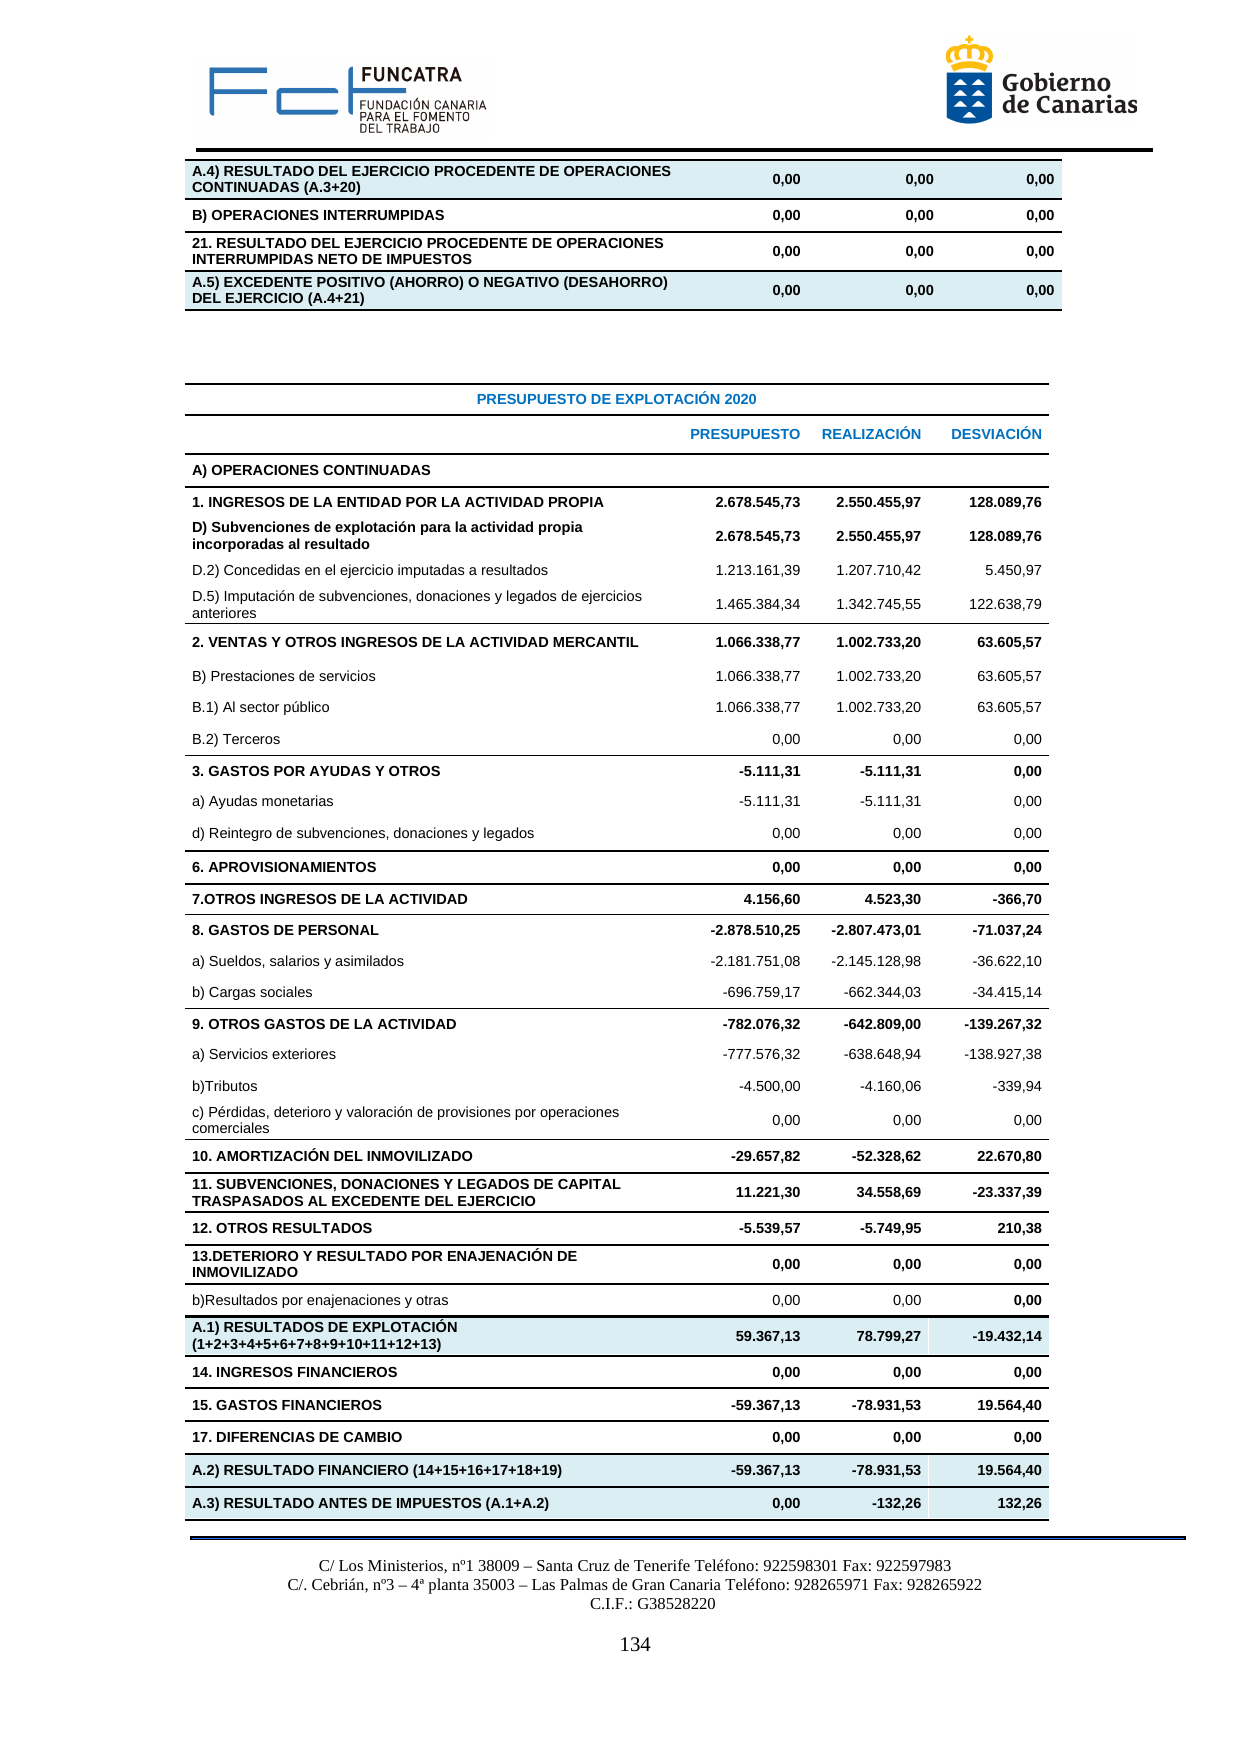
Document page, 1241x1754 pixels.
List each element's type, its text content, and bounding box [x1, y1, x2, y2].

table_cell 1.207.710,42 [808, 555, 928, 586]
table_cell 128.089,76 [929, 488, 1049, 517]
table_cell 1.066.338,77 [683, 692, 808, 723]
table_cell 11.221,30 [683, 1174, 808, 1211]
table_cell 10. AMORTIZACIÓN DEL INMOVILIZADO [185, 1140, 683, 1172]
table_cell 14. INGRESOS FINANCIEROS [185, 1357, 683, 1387]
table_cell 1.002.733,20 [808, 692, 928, 723]
table_cell 8. GASTOS DE PERSONAL [185, 915, 683, 945]
table_cell 1.002.733,20 [808, 661, 928, 692]
table_cell -5.749,95 [808, 1213, 928, 1243]
table_cell 1.002.733,20 [808, 624, 928, 661]
table_cell 128.089,76 [929, 517, 1049, 554]
table_cell 0,00 [808, 1285, 928, 1315]
table_cell 22.670,80 [929, 1140, 1049, 1172]
table_cell -59.367,13 [683, 1455, 808, 1486]
table_cell 0,00 [683, 723, 808, 754]
table_cell 0,00 [929, 817, 1049, 850]
table_cell -4.160,06 [808, 1070, 928, 1101]
table_cell 0,00 [808, 1422, 928, 1453]
table_cell c) Pérdidas, deterioro y valoración de provisiones por operaciones comerciales [185, 1101, 683, 1139]
table_cell -2.878.510,25 [683, 915, 808, 945]
table_cell 132,26 [929, 1488, 1049, 1518]
table_cell -5.111,31 [683, 756, 808, 786]
table_cell 63.605,57 [929, 624, 1049, 661]
table_cell -4.500,00 [683, 1070, 808, 1101]
table_cell 7.OTROS INGRESOS DE LA ACTIVIDAD [185, 885, 683, 914]
table_cell 0,00 [808, 852, 928, 883]
table_cell 0,00 [929, 1422, 1049, 1453]
table_cell -59.367,13 [683, 1389, 808, 1420]
table_cell 0,00 [683, 1422, 808, 1453]
table_cell 59.367,13 [683, 1318, 808, 1354]
table_cell 0,00 [941, 200, 1062, 231]
table_cell 2.550.455,97 [808, 488, 928, 517]
table_cell 9. OTROS GASTOS DE LA ACTIVIDAD [185, 1009, 683, 1039]
table_cell 0,00 [683, 1285, 808, 1315]
table_cell 0,00 [808, 723, 928, 754]
table_cell 34.558,69 [808, 1174, 928, 1211]
table_cell -696.759,17 [683, 976, 808, 1008]
table_cell D.2) Concedidas en el ejercicio imputadas a resultados [185, 555, 683, 586]
table_cell A.2) RESULTADO FINANCIERO (14+15+16+17+18+19) [185, 1455, 683, 1486]
table_cell -138.927,38 [929, 1039, 1049, 1070]
table_cell 0,00 [808, 1246, 928, 1283]
table_cell a) Ayudas monetarias [185, 786, 683, 817]
table_cell -71.037,24 [929, 915, 1049, 945]
table_cell [929, 455, 1049, 486]
table_cell 0,00 [683, 817, 808, 850]
table_cell A.3) RESULTADO ANTES DE IMPUESTOS (A.1+A.2) [185, 1488, 683, 1518]
table_cell 19.564,40 [929, 1455, 1049, 1486]
table_cell 78.799,27 [808, 1318, 928, 1354]
table_cell 5.450,97 [929, 555, 1049, 586]
table_cell 17. DIFERENCIAS DE CAMBIO [185, 1422, 683, 1453]
table_cell B) OPERACIONES INTERRUMPIDAS [185, 200, 683, 231]
table_cell 0,00 [808, 200, 941, 231]
table_cell 6. APROVISIONAMIENTOS [185, 852, 683, 883]
table_cell 19.564,40 [929, 1389, 1049, 1420]
table_cell D) Subvenciones de explotación para la actividad propia incorporadas al resultado [185, 517, 683, 554]
table_cell 0,00 [683, 852, 808, 883]
table_cell -52.328,62 [808, 1140, 928, 1172]
table_cell A.4) RESULTADO DEL EJERCICIO PROCEDENTE DE OPERACIONES CONTINUADAS (A.3+20) [185, 161, 683, 198]
table_cell -139.267,32 [929, 1009, 1049, 1039]
table_cell -78.931,53 [808, 1389, 928, 1420]
table_cell 1.066.338,77 [683, 624, 808, 661]
table_cell 11. SUBVENCIONES, DONACIONES Y LEGADOS DE CAPITAL TRASPASADOS AL EXCEDENTE DEL EJERCICIO [185, 1174, 683, 1211]
table_cell 0,00 [808, 272, 941, 309]
table_cell 0,00 [683, 161, 808, 198]
picture [945, 35, 1138, 124]
table_cell 15. GASTOS FINANCIEROS [185, 1389, 683, 1420]
table_cell -34.415,14 [929, 976, 1049, 1008]
table_cell -78.931,53 [808, 1455, 928, 1486]
table_cell b)Tributos [185, 1070, 683, 1101]
table_cell 0,00 [808, 161, 941, 198]
table_cell 1.213.161,39 [683, 555, 808, 586]
table_cell 2.678.545,73 [683, 517, 808, 554]
table_cell -642.809,00 [808, 1009, 928, 1039]
table_cell 1.066.338,77 [683, 661, 808, 692]
table_cell 0,00 [929, 1246, 1049, 1283]
table_cell 63.605,57 [929, 661, 1049, 692]
table_cell 0,00 [683, 272, 808, 309]
table_cell A.5) EXCEDENTE POSITIVO (AHORRO) O NEGATIVO (DESAHORRO) DEL EJERCICIO (A.4+21) [185, 272, 683, 309]
table_cell -339,94 [929, 1070, 1049, 1101]
table_cell 3. GASTOS POR AYUDAS Y OTROS [185, 756, 683, 786]
table_cell 0,00 [683, 1101, 808, 1139]
table_cell A) OPERACIONES CONTINUADAS [185, 455, 683, 486]
table_cell 0,00 [683, 1246, 808, 1283]
table_cell 2.678.545,73 [683, 488, 808, 517]
table_cell 1. INGRESOS DE LA ENTIDAD POR LA ACTIVIDAD PROPIA [185, 488, 683, 517]
table_cell -777.576,32 [683, 1039, 808, 1070]
table_cell 0,00 [808, 233, 941, 269]
table_cell 0,00 [808, 1357, 928, 1387]
table_cell A.1) RESULTADOS DE EXPLOTACIÓN (1+2+3+4+5+6+7+8+9+10+11+12+13) [185, 1318, 683, 1354]
table_cell D.5) Imputación de subvenciones, donaciones y legados de ejercicios anteriores [185, 586, 683, 623]
table_cell B.2) Terceros [185, 723, 683, 754]
table_cell 0,00 [941, 161, 1062, 198]
table_cell 122.638,79 [929, 586, 1049, 623]
table_cell b)Resultados por enajenaciones y otras [185, 1285, 683, 1315]
table_cell -19.432,14 [929, 1318, 1049, 1354]
table_cell 0,00 [808, 817, 928, 850]
table_cell 0,00 [941, 272, 1062, 309]
picture [195, 57, 492, 138]
table_cell -36.622,10 [929, 945, 1049, 976]
table_cell 0,00 [929, 1285, 1049, 1315]
table_cell DESVIACIÓN [929, 416, 1049, 453]
table_cell -662.344,03 [808, 976, 928, 1008]
table_cell -2.807.473,01 [808, 915, 928, 945]
table_cell 21. RESULTADO DEL EJERCICIO PROCEDENTE DE OPERACIONES INTERRUMPIDAS NETO DE IMPUESTOS [185, 233, 683, 269]
table_cell PRESUPUESTO [683, 416, 808, 453]
table_cell -638.648,94 [808, 1039, 928, 1070]
table_cell 12. OTROS RESULTADOS [185, 1213, 683, 1243]
table_cell REALIZACIÓN [808, 416, 928, 453]
table_cell -2.145.128,98 [808, 945, 928, 976]
table_cell 0,00 [683, 1357, 808, 1387]
table_cell B.1) Al sector público [185, 692, 683, 723]
table_cell -2.181.751,08 [683, 945, 808, 976]
table_cell 210,38 [929, 1213, 1049, 1243]
table_cell 13.DETERIORO Y RESULTADO POR ENAJENACIÓN DE INMOVILIZADO [185, 1246, 683, 1283]
table_cell 1.342.745,55 [808, 586, 928, 623]
table_cell -132,26 [808, 1488, 928, 1518]
table_cell -5.111,31 [808, 786, 928, 817]
table_cell -5.539,57 [683, 1213, 808, 1243]
table_cell 0,00 [683, 200, 808, 231]
table_cell b) Cargas sociales [185, 976, 683, 1008]
table_cell 0,00 [941, 233, 1062, 269]
table_cell a) Sueldos, salarios y asimilados [185, 945, 683, 976]
table_cell 0,00 [808, 1101, 928, 1139]
table_cell 0,00 [929, 1357, 1049, 1387]
table_cell 0,00 [929, 1101, 1049, 1139]
table_cell -5.111,31 [683, 786, 808, 817]
table_cell -5.111,31 [808, 756, 928, 786]
table_cell 63.605,57 [929, 692, 1049, 723]
table_cell 0,00 [929, 756, 1049, 786]
table_cell 0,00 [683, 233, 808, 269]
table_cell -366,70 [929, 885, 1049, 914]
table_cell d) Reintegro de subvenciones, donaciones y legados [185, 817, 683, 850]
table_cell 0,00 [683, 1488, 808, 1518]
table_cell 0,00 [929, 723, 1049, 754]
table_cell [808, 455, 928, 486]
table_cell 2. VENTAS Y OTROS INGRESOS DE LA ACTIVIDAD MERCANTIL [185, 624, 683, 661]
table_cell a) Servicios exteriores [185, 1039, 683, 1070]
table_cell [683, 455, 808, 486]
table_cell 1.465.384,34 [683, 586, 808, 623]
table_cell B) Prestaciones de servicios [185, 661, 683, 692]
table_cell [185, 416, 683, 453]
table_cell 4.156,60 [683, 885, 808, 914]
table_cell -23.337,39 [929, 1174, 1049, 1211]
table_cell -29.657,82 [683, 1140, 808, 1172]
table_cell 4.523,30 [808, 885, 928, 914]
table_cell 0,00 [929, 852, 1049, 883]
table_header PRESUPUESTO DE EXPLOTACIÓN 2020 [185, 385, 1049, 414]
table_cell 2.550.455,97 [808, 517, 928, 554]
table_cell -782.076,32 [683, 1009, 808, 1039]
table_cell 0,00 [929, 786, 1049, 817]
